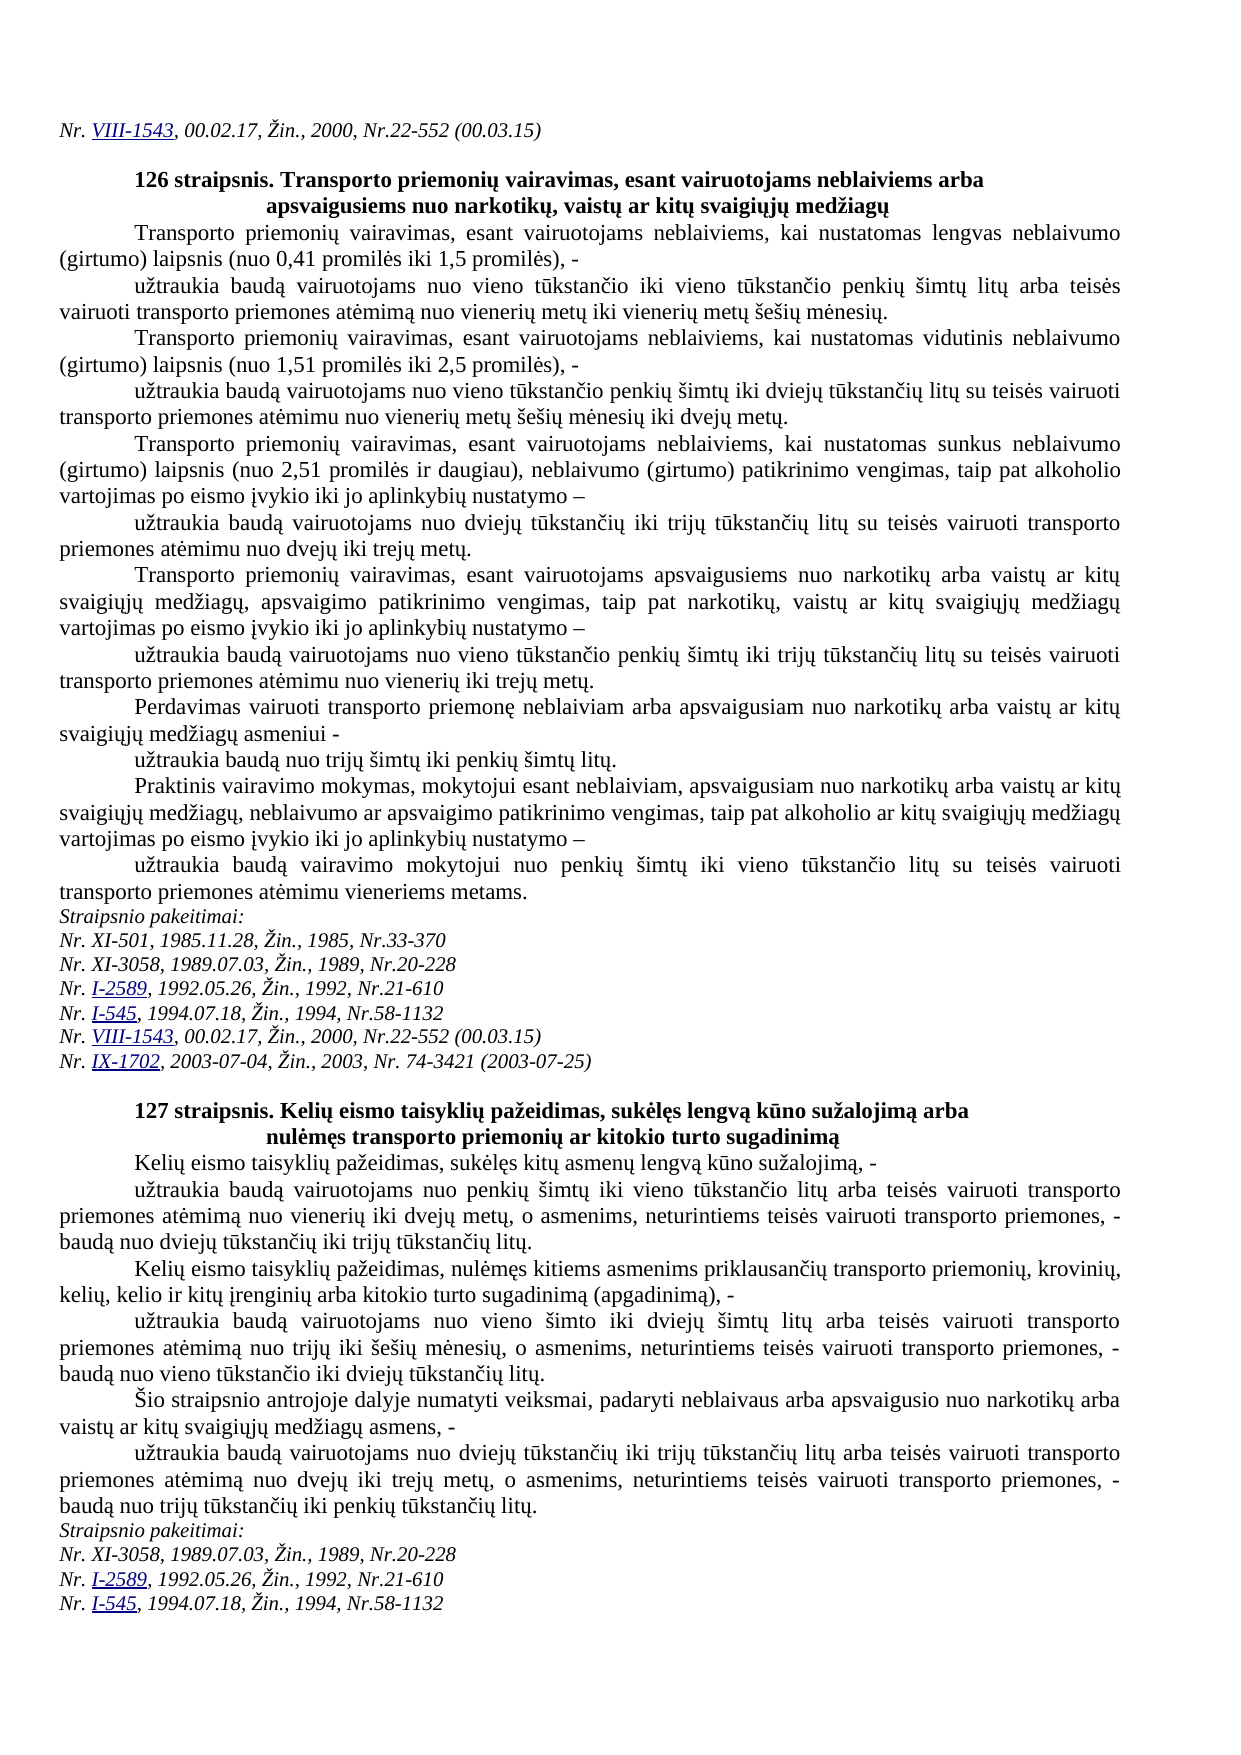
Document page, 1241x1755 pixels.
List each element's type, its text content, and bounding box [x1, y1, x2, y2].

text Šio straipsnio antrojoje dalyje numatyti veiksmai, padaryti neblaivaus arba apsvaigusio nuo narkotikų arba vaistų ar kitų svaigiųjų medžiagų asmens, - [59, 1387, 1122, 1439]
text Transporto priemonių vairavimas, esant vairuotojams neblaiviems, kai nustatomas vidutinis neblaivumo (girtumo) laipsnis (nuo 1,51 promilės iki 2,5 promilės), - [59, 324, 1122, 377]
text užtraukia baudą vairuotojams nuo vieno tūkstančio penkių šimtų iki dviejų tūkstančių litų su teisės vairuoti transporto priemones atėmimu nuo vienerių metų šešių mėnesių iki dvejų metų. [59, 377, 1122, 430]
text užtraukia baudą vairavimo mokytojui nuo penkių šimtų iki vieno tūkstančio litų su teisės vairuoti transporto priemones atėmimu vieneriems metams. [59, 851, 1122, 904]
text užtraukia baudą nuo trijų šimtų iki penkių šimtų litų. [59, 746, 1122, 772]
text Praktinis vairavimo mokymas, mokytojui esant neblaiviam, apsvaigusiam nuo narkotikų arba vaistų ar kitų svaigiųjų medžiagų, neblaivumo ar apsvaigimo patikrinimo vengimas, taip pat alkoholio ar kitų svaigiųjų medžiagų vartojimas po eismo įvykio iki jo aplinkybių nustatymo – [59, 772, 1122, 851]
text užtraukia baudą vairuotojams nuo vieno tūkstančio iki vieno tūkstančio penkių šimtų litų arba teisės vairuoti transporto priemones atėmimą nuo vienerių metų iki vienerių metų šešių mėnesių. [59, 272, 1122, 324]
text Nr. XI-3058, 1989.07.03, Žin., 1989, Nr.20-228 [59, 952, 1122, 976]
text 127 straipsnis. Kelių eismo taisyklių pažeidimas, sukėlęs lengvą kūno sužalojimą arba [134, 1097, 1122, 1123]
text Transporto priemonių vairavimas, esant vairuotojams neblaiviems, kai nustatomas sunkus neblaivumo (girtumo) laipsnis (nuo 2,51 promilės ir daugiau), neblaivumo (girtumo) patikrinimo vengimas, taip pat alkoholio vartojimas po eismo įvykio iki jo aplinkybių nustatymo – [59, 430, 1122, 509]
text užtraukia baudą vairuotojams nuo vieno šimto iki dviejų šimtų litų arba teisės vairuoti transporto priemones atėmimą nuo trijų iki šešių mėnesių, o asmenims, neturintiems teisės vairuoti transporto priemones, - baudą nuo vieno tūkstančio iki dviejų tūkstančių litų. [59, 1307, 1122, 1387]
text nulėmęs transporto priemonių ar kitokio turto sugadinimą [266, 1123, 1122, 1149]
text Nr. I-2589, 1992.05.26, Žin., 1992, Nr.21-610 [59, 976, 1122, 1000]
text Transporto priemonių vairavimas, esant vairuotojams neblaiviems, kai nustatomas lengvas neblaivumo (girtumo) laipsnis (nuo 0,41 promilės iki 1,5 promilės), - [59, 219, 1122, 272]
text Transporto priemonių vairavimas, esant vairuotojams apsvaigusiems nuo narkotikų arba vaistų ar kitų svaigiųjų medžiagų, apsvaigimo patikrinimo vengimas, taip pat narkotikų, vaistų ar kitų svaigiųjų medžiagų vartojimas po eismo įvykio iki jo aplinkybių nustatymo – [59, 562, 1122, 641]
text Nr. I-2589, 1992.05.26, Žin., 1992, Nr.21-610 [59, 1566, 1122, 1591]
text Nr. VIII-1543, 00.02.17, Žin., 2000, Nr.22-552 (00.03.15) [59, 118, 1122, 142]
text Nr. VIII-1543, 00.02.17, Žin., 2000, Nr.22-552 (00.03.15) [59, 1024, 1122, 1048]
text apsvaigusiems nuo narkotikų, vaistų ar kitų svaigiųjų medžiagų [266, 193, 1122, 219]
text Nr. XI-3058, 1989.07.03, Žin., 1989, Nr.20-228 [59, 1542, 1122, 1566]
text Nr. I-545, 1994.07.18, Žin., 1994, Nr.58-1132 [59, 1000, 1122, 1024]
text Straipsnio pakeitimai: [59, 1518, 1122, 1542]
text užtraukia baudą vairuotojams nuo vieno tūkstančio penkių šimtų iki trijų tūkstančių litų su teisės vairuoti transporto priemones atėmimu nuo vienerių iki trejų metų. [59, 641, 1122, 693]
text užtraukia baudą vairuotojams nuo dviejų tūkstančių iki trijų tūkstančių litų su teisės vairuoti transporto priemones atėmimu nuo dvejų iki trejų metų. [59, 509, 1122, 562]
text Kelių eismo taisyklių pažeidimas, nulėmęs kitiems asmenims priklausančių transporto priemonių, krovinių, kelių, kelio ir kitų įrenginių arba kitokio turto sugadinimą (apgadinimą), - [59, 1255, 1122, 1307]
text Nr. XI-501, 1985.11.28, Žin., 1985, Nr.33-370 [59, 928, 1122, 952]
text Straipsnio pakeitimai: [59, 904, 1122, 928]
text Nr. I-545, 1994.07.18, Žin., 1994, Nr.58-1132 [59, 1591, 1122, 1614]
text užtraukia baudą vairuotojams nuo dviejų tūkstančių iki trijų tūkstančių litų arba teisės vairuoti transporto priemones atėmimą nuo dvejų iki trejų metų, o asmenims, neturintiems teisės vairuoti transporto priemones, - baudą nuo trijų tūkstančių iki penkių tūkstančių litų. [59, 1439, 1122, 1518]
text Nr. IX-1702, 2003-07-04, Žin., 2003, Nr. 74-3421 (2003-07-25) [59, 1048, 1122, 1073]
text 126 straipsnis. Transporto priemonių vairavimas, esant vairuotojams neblaiviems arba [134, 166, 1122, 193]
text Kelių eismo taisyklių pažeidimas, sukėlęs kitų asmenų lengvą kūno sužalojimą, - [59, 1149, 1122, 1176]
text Perdavimas vairuoti transporto priemonę neblaiviam arba apsvaigusiam nuo narkotikų arba vaistų ar kitų svaigiųjų medžiagų asmeniui - [59, 693, 1122, 746]
text užtraukia baudą vairuotojams nuo penkių šimtų iki vieno tūkstančio litų arba teisės vairuoti transporto priemones atėmimą nuo vienerių iki dvejų metų, o asmenims, neturintiems teisės vairuoti transporto priemones, - baudą nuo dviejų tūkstančių iki trijų tūkstančių litų. [59, 1176, 1122, 1255]
